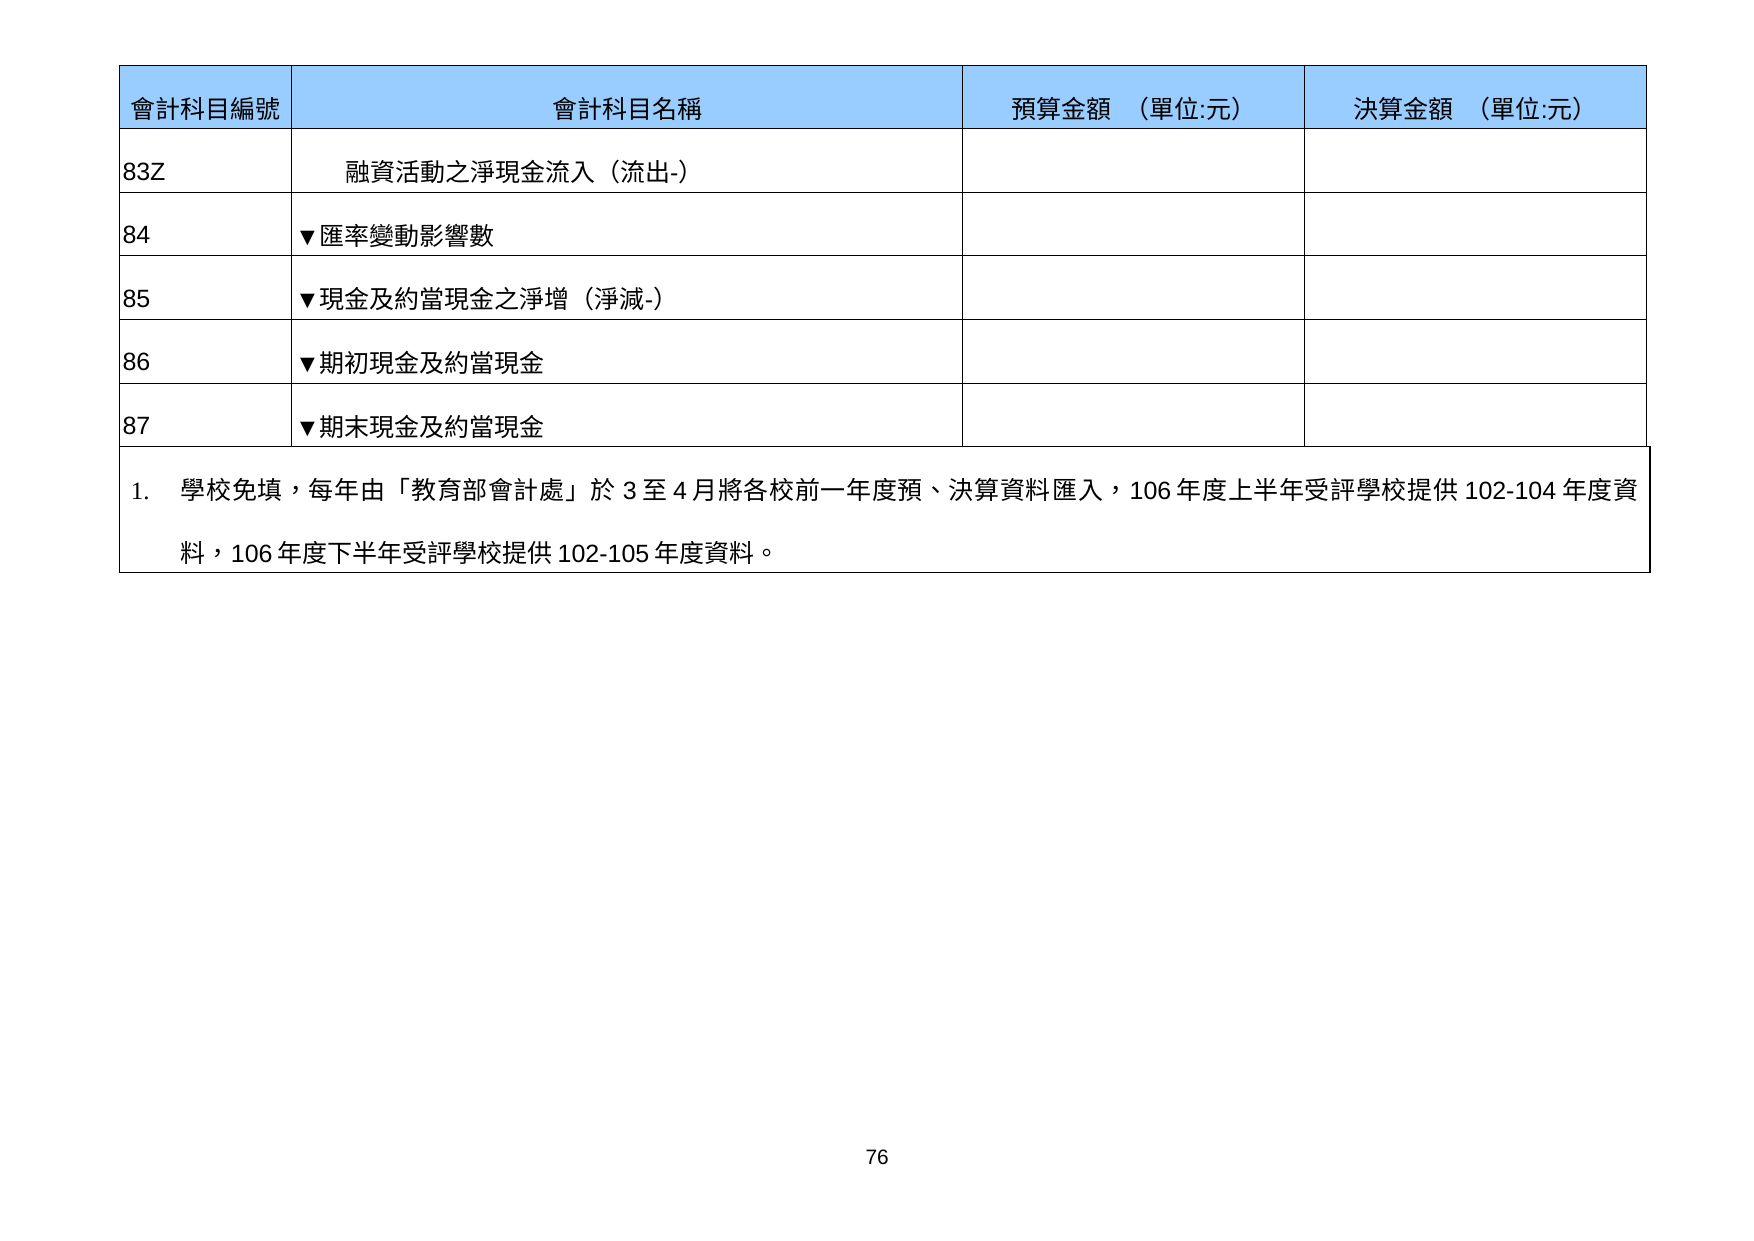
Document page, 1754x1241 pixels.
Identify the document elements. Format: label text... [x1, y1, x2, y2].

table_cell [963, 129, 1304, 192]
table_cell [963, 320, 1304, 382]
table_cell 84 [120, 193, 291, 255]
table_cell 83Z [120, 129, 291, 192]
table_cell 87 [120, 384, 291, 446]
table_cell ▼匯率變動影響數 [292, 193, 962, 255]
table_cell [963, 384, 1304, 446]
table_cell ▼期初現金及約當現金 [292, 320, 962, 382]
table_cell 86 [120, 320, 291, 382]
table_cell ▼現金及約當現金之淨增（淨減-） [292, 256, 962, 319]
table_cell 學校免填，每年由「教育部會計處」於3至4月將各校前一年度預、決算資料匯入，106年度上半年受評學校提供102-104年度資料，106年度下半年受評學校提供102-105年度資料。 [120, 447, 1649, 572]
table_cell [1305, 320, 1646, 382]
table_cell [1305, 129, 1646, 192]
table_cell [963, 256, 1304, 319]
table_cell ▼期末現金及約當現金 [292, 384, 962, 446]
table_cell [1305, 384, 1646, 446]
table_header 會計科目名稱 [292, 66, 962, 128]
table_cell 85 [120, 256, 291, 319]
table_cell [1305, 256, 1646, 319]
table_header 會計科目編號 [120, 66, 291, 128]
table_cell [1305, 193, 1646, 255]
table_header 決算金額 （單位:元） [1305, 66, 1646, 128]
table_cell [963, 193, 1304, 255]
table_cell 融資活動之淨現金流入（流出-） [292, 129, 962, 192]
table_header 預算金額 （單位:元） [963, 66, 1304, 128]
